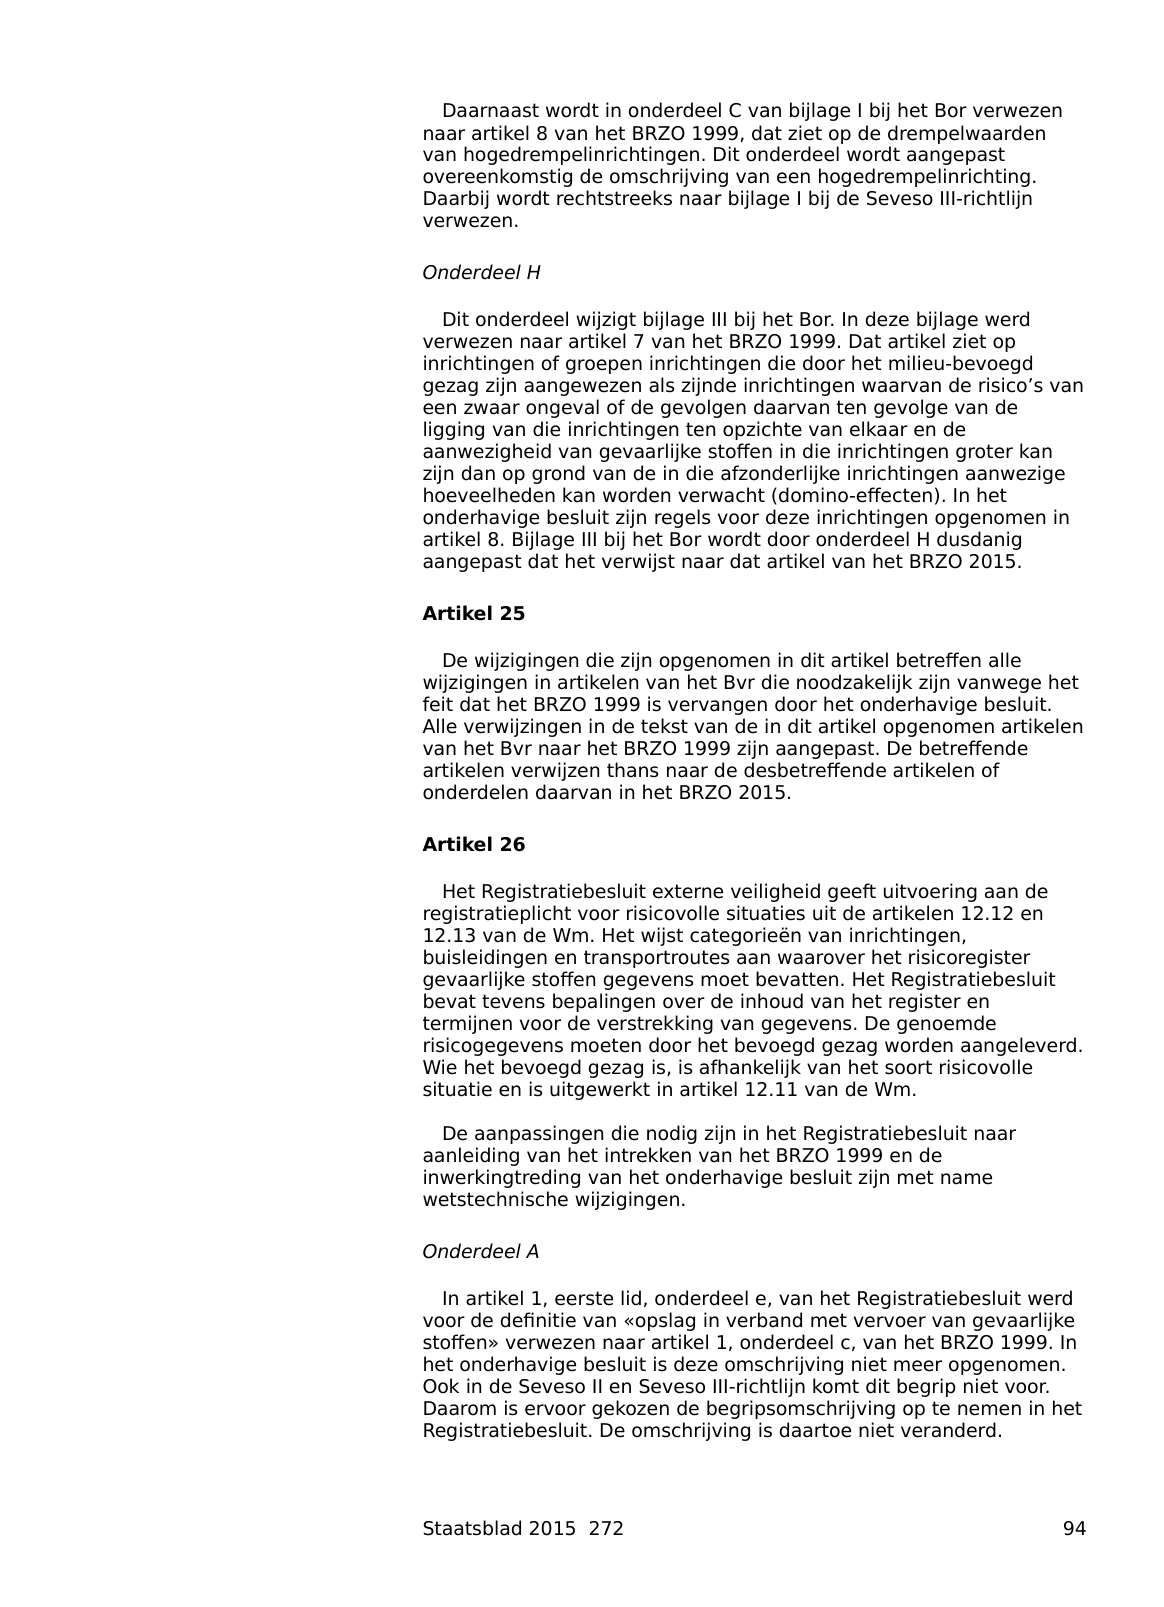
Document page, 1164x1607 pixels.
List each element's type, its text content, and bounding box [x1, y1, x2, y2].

text De aanpassingen die nodig zijn in het Registratiebesluit naar aanleiding van het intrekken van het BRZO 1999 en de inwerkingtreding van het onderhavige besluit zijn met name wetstechnische wijzigingen. [422, 1123, 1087, 1211]
subtitle Artikel 26 [422, 834, 1087, 856]
subtitle Artikel 25 [422, 603, 1087, 625]
text Dit onderdeel wijzigt bijlage III bij het Bor. In deze bijlage werd verwezen naar artikel 7 van het BRZO 1999. Dat artikel ziet op inrichtingen of groepen inrichtingen die door het milieu-bevoegd gezag zijn aangewezen als zijnde inrichtingen waarvan de risico’s van een zwaar ongeval of de gevolgen daarvan ten gevolge van de ligging van die inrichtingen ten opzichte van elkaar en de aanwezigheid van gevaarlijke stoffen in die inrichtingen groter kan zijn dan op grond van de in die afzonderlijke inrichtingen aanwezige hoeveelheden kan worden verwacht (domino-effecten). In het onderhavige besluit zijn regels voor deze inrichtingen opgenomen in artikel 8. Bijlage III bij het Bor wordt door onderdeel H dusdanig aangepast dat het verwijst naar dat artikel van het BRZO 2015. [422, 309, 1087, 573]
text Het Registratiebesluit externe veiligheid geeft uitvoering aan de registratieplicht voor risicovolle situaties uit de artikelen 12.12 en 12.13 van de Wm. Het wijst categorieën van inrichtingen, buisleidingen en transportroutes aan waarover het risicoregister gevaarlijke stoffen gegevens moet bevatten. Het Registratiebesluit bevat tevens bepalingen over de inhoud van het register en termijnen voor de verstrekking van gegevens. De genoemde risicogegevens moeten door het bevoegd gezag worden aangeleverd. Wie het bevoegd gezag is, is afhankelijk van het soort risicovolle situatie en is uitgewerkt in artikel 12.11 van de Wm. [422, 881, 1087, 1101]
text In artikel 1, eerste lid, onderdeel e, van het Registratiebesluit werd voor de definitie van «opslag in verband met vervoer van gevaarlijke stoffen» verwezen naar artikel 1, onderdeel c, van het BRZO 1999. In het onderhavige besluit is deze omschrijving niet meer opgenomen. Ook in de Seveso II en Seveso III-richtlijn komt dit begrip niet voor. Daarom is ervoor gekozen de begripsomschrijving op te nemen in het Registratiebesluit. De omschrijving is daartoe niet veranderd. [422, 1288, 1087, 1442]
text Daarnaast wordt in onderdeel C van bijlage I bij het Bor verwezen naar artikel 8 van het BRZO 1999, dat ziet op de drempelwaarden van hogedrempelinrichtingen. Dit onderdeel wordt aangepast overeenkomstig de omschrijving van een hogedrempelinrichting. Daarbij wordt rechtstreeks naar bijlage I bij de Seveso III-richtlijn verwezen. [422, 100, 1087, 232]
text De wijzigingen die zijn opgenomen in dit artikel betreffen alle wijzigingen in artikelen van het Bvr die noodzakelijk zijn vanwege het feit dat het BRZO 1999 is vervangen door het onderhavige besluit. Alle verwijzingen in de tekst van de in dit artikel opgenomen artikelen van het Bvr naar het BRZO 1999 zijn aangepast. De betreffende artikelen verwijzen thans naar de desbetreffende artikelen of onderdelen daarvan in het BRZO 2015. [422, 650, 1087, 804]
subtitle Onderdeel A [422, 1241, 1087, 1263]
subtitle Onderdeel H [422, 262, 1087, 284]
